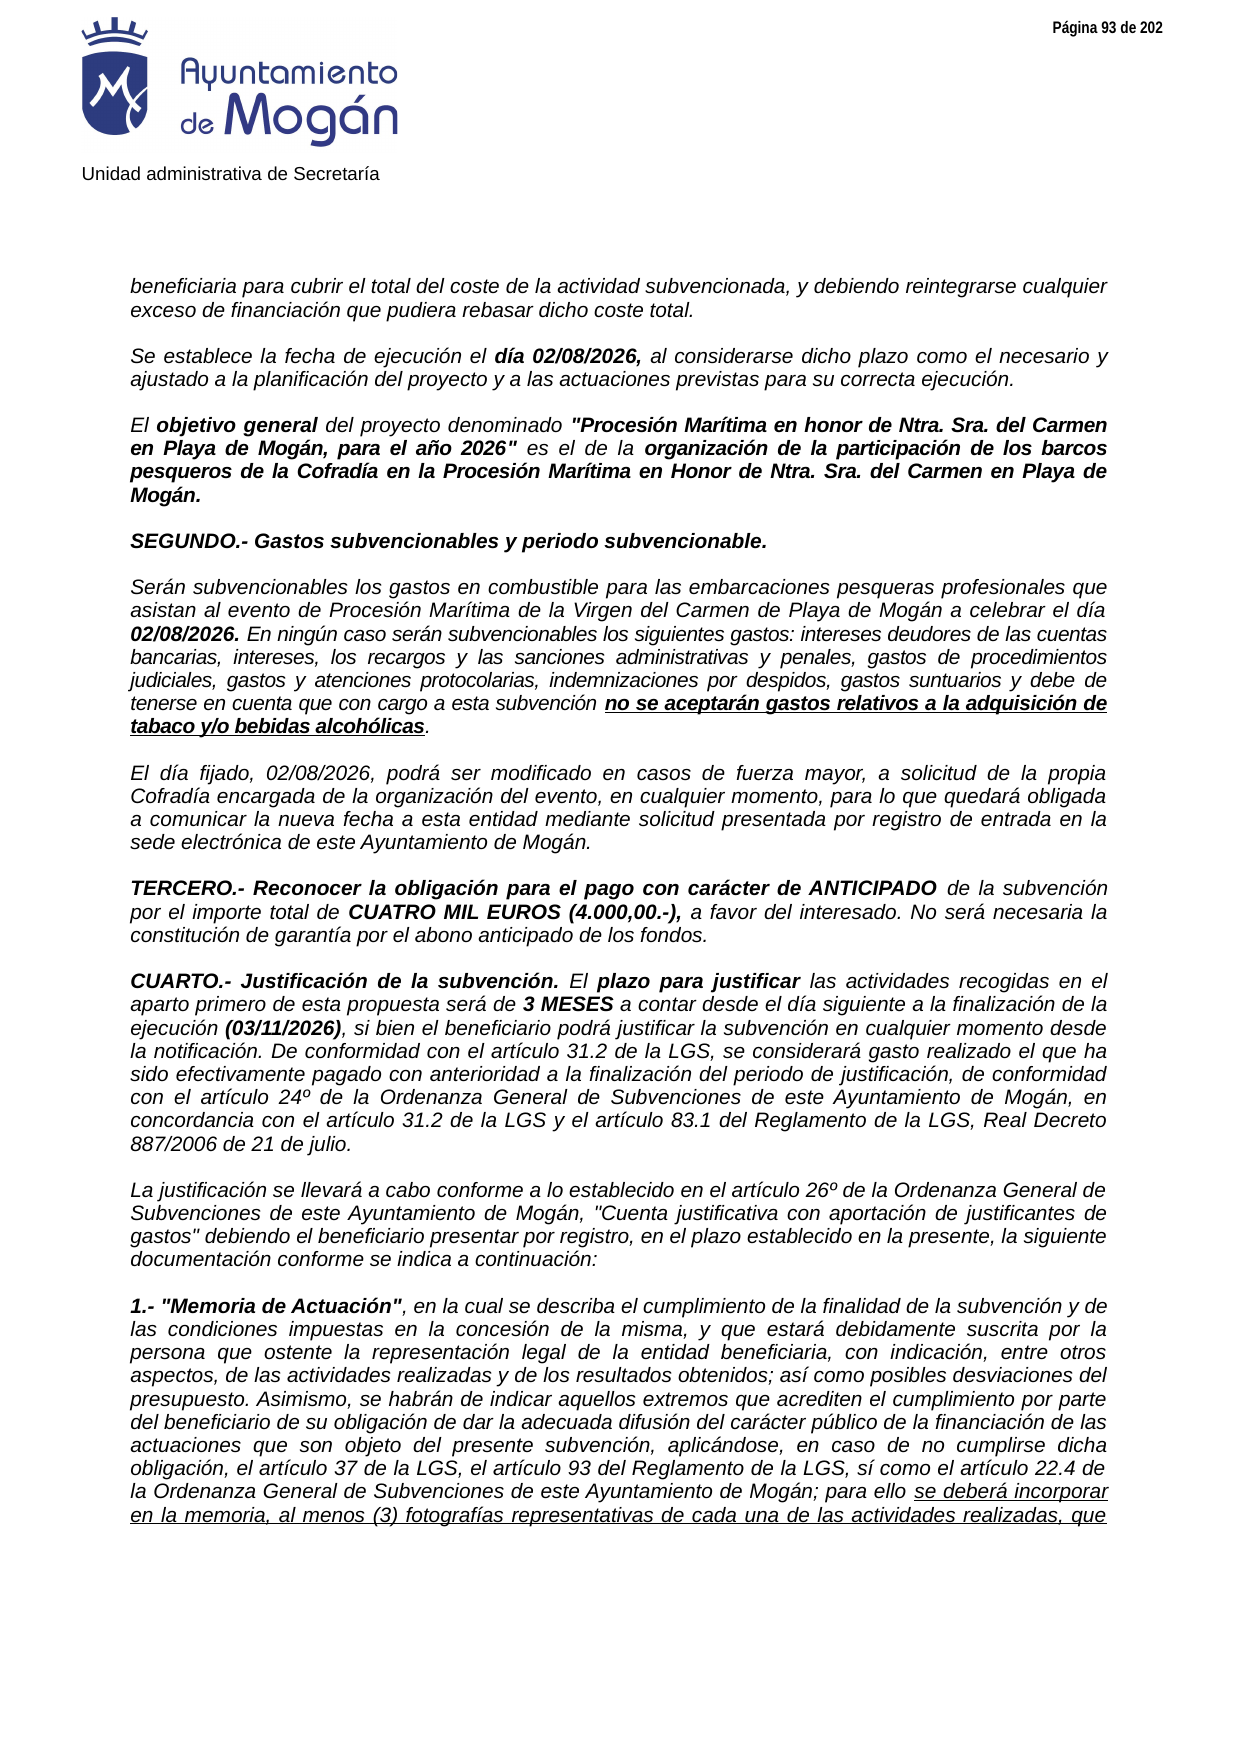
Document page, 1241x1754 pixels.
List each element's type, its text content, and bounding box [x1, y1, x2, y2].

text 1.- "Memoria de Actuación", en la cual se describa el cumplimiento de la finalidad de la subvención y de las condiciones impuestas en la concesión de la misma, y que estará debidamente suscrita por la persona que ostente la representación legal de la entidad beneficiaria, con indicación, entre otros aspectos, de las actividades realizadas y de los resultados obtenidos; así como posibles desviaciones del presupuesto. Asimismo, se habrán de indicar aquellos extremos que acrediten el cumplimiento por parte del beneficiario de su obligación de dar la adecuada difusión del carácter público de la financiación de las actuaciones que son objeto del presente subvención, aplicándose, en caso de no cumplirse dicha obligación, el artículo 37 de la LGS, el artículo 93 del Reglamento de la LGS, sí como el artículo 22.4 de la Ordenanza General de Subvenciones de este Ayuntamiento de Mogán; para ello se deberá incorporar en la memoria, al menos (3) fotografías representativas de cada una de las actividades realizadas, que [130, 1294, 1110, 1526]
text El día fijado, 02/08/2026, podrá ser modificado en casos de fuerza mayor, a solicitud de la propia Cofradía encargada de la organización del evento, en cualquier momento, para lo que quedará obligada a comunicar la nueva fecha a esta entidad mediante solicitud presentada por registro de entrada en la sede electrónica de este Ayuntamiento de Mogán. [130, 761, 1110, 854]
text TERCERO.- Reconocer la obligación para el pago con carácter de ANTICIPADO de la subvención por el importe total de CUATRO MIL EUROS (4.000,00.-), a favor del interesado. No será necesaria la constitución de garantía por el abono anticipado de los fondos. [130, 877, 1110, 947]
text beneficiaria para cubrir el total del coste de la actividad subvencionada, y debiendo reintegrarse cualquier exceso de financiación que pudiera rebasar dicho coste total. [130, 275, 1110, 321]
text Serán subvencionables los gastos en combustible para las embarcaciones pesqueras profesionales que asistan al evento de Procesión Marítima de la Virgen del Carmen de Playa de Mogán a celebrar el día 02/08/2026. En ningún caso serán subvencionables los siguientes gastos: intereses deudores de las cuentas bancarias, intereses, los recargos y las sanciones administrativas y penales, gastos de procedimientos judiciales, gastos y atenciones protocolarias, indemnizaciones por despidos, gastos suntuarios y debe de tenerse en cuenta que con cargo a esta subvención no se aceptarán gastos relativos a la adquisición de tabaco y/o bebidas alcohólicas. [130, 576, 1110, 738]
text La justificación se llevará a cabo conforme a lo establecido en el artículo 26º de la Ordenanza General de Subvenciones de este Ayuntamiento de Mogán, "Cuenta justificativa con aportación de justificantes de gastos" debiendo el beneficiario presentar por registro, en el plazo establecido en la presente, la siguiente documentación conforme se indica a continuación: [130, 1178, 1110, 1271]
text SEGUNDO.- Gastos subvencionables y periodo subvencionable. [130, 529, 1110, 553]
text CUARTO.- Justificación de la subvención. El plazo para justificar las actividades recogidas en el aparto primero de esta propuesta será de 3 MESES a contar desde el día siguiente a la finalización de la ejecución (03/11/2026), si bien el beneficiario podrá justificar la subvención en cualquier momento desde la notificación. De conformidad con el artículo 31.2 de la LGS, se considerará gasto realizado el que ha sido efectivamente pagado con anterioridad a la finalización del periodo de justificación, de conformidad con el artículo 24º de la Ordenanza General de Subvenciones de este Ayuntamiento de Mogán, en concordancia con el artículo 31.2 de la LGS y el artículo 83.1 del Reglamento de la LGS, Real Decreto 887/2006 de 21 de julio. [130, 969, 1110, 1155]
text Se establece la fecha de ejecución el día 02/08/2026, al considerarse dicho plazo como el necesario y ajustado a la planificación del proyecto y a las actuaciones previstas para su correcta ejecución. [130, 344, 1110, 391]
text El objetivo general del proyecto denominado "Procesión Marítima en honor de Ntra. Sra. del Carmen en Playa de Mogán, para el año 2026" es el de la organización de la participación de los barcos pesqueros de la Cofradía en la Procesión Marítima en Honor de Ntra. Sra. del Carmen en Playa de Mogán. [130, 414, 1110, 507]
picture [81, 17, 398, 153]
